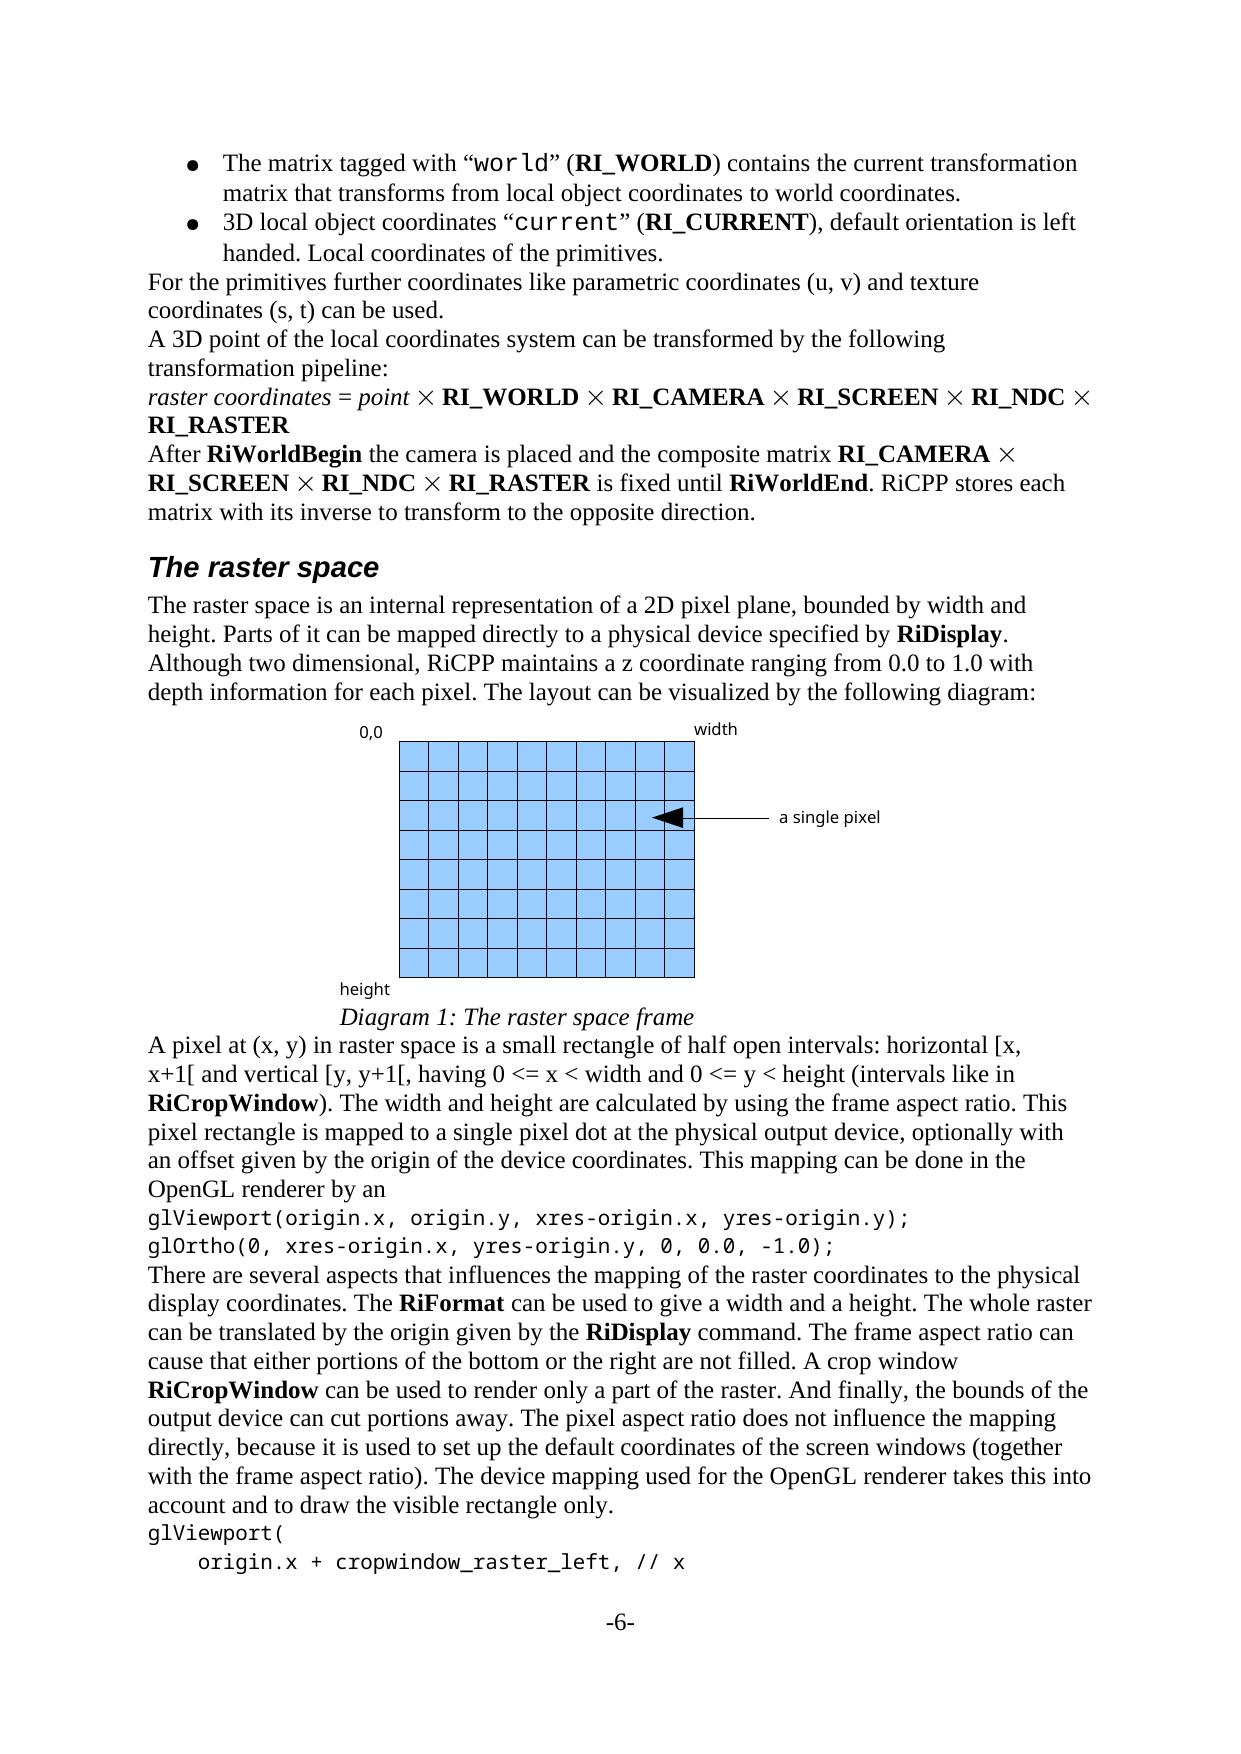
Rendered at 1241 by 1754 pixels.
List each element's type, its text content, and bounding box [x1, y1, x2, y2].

list The matrix tagged with “world” (RI_WORLD) contains the current transformation matrix that transforms from local object coordinates to world coordinates. [185, 148, 1092, 207]
subtitle The raster space [148, 551, 1092, 584]
text After RiWorldBegin the camera is placed and the composite matrix RI_CAMERA ´ RI_SCREEN ´ RI_NDC ´ RI_RASTER is fixed until RiWorldEnd. RiCPP stores each matrix with its inverse to transform to the opposite direction. [148, 439, 1092, 526]
text The raster space is an internal representation of a 2D pixel plane, bounded by width and height. Parts of it can be mapped directly to a physical device specified by RiDisplay. Although two dimensional, RiCPP maintains a z coordinate ranging from 0.0 to 1.0 with depth information for each pixel. The layout can be visualized by the following diagram: [148, 590, 1092, 705]
text glOrtho(0, xres-origin.x, yres-origin.y, 0, 0.0, -1.0); [148, 1231, 1092, 1260]
text raster coordinates = point ´ RI_WORLD ´ RI_CAMERA ´ RI_SCREEN ´ RI_NDC ´ RI_RASTER [148, 382, 1092, 439]
text A pixel at (x, y) in raster space is a small rectangle of half open intervals: horizontal [x, x+1[ and vertical [y, y+1[, having 0 <= x < width and 0 <= y < height (intervals like in RiCropWindow). The width and height are calculated by using the frame aspect ratio. This pixel rectangle is mapped to a single pixel dot at the physical output device, optionally with an offset given by the origin of the device coordinates. This mapping can be done in the OpenGL renderer by an [148, 705, 1092, 1203]
text origin.x + cropwindow_raster_left, // x [148, 1547, 1092, 1575]
list 3D local object coordinates “current” (RI_CURRENT), default orientation is left handed. Local coordinates of the primitives. [185, 207, 1092, 267]
text For the primitives further coordinates like parametric coordinates (u, v) and texture coordinates (s, t) can be used. [148, 267, 1092, 324]
text glViewport( [148, 1518, 1092, 1547]
text glViewport(origin.x, origin.y, xres-origin.x, yres-origin.y); [148, 1203, 1092, 1231]
text A 3D point of the local coordinates system can be transformed by the following transformation pipeline: [148, 324, 1092, 382]
text There are several aspects that influences the mapping of the raster coordinates to the physical display coordinates. The RiFormat can be used to give a width and a height. The whole raster can be translated by the origin given by the RiDisplay command. The frame aspect ratio can cause that either portions of the bottom or the right are not filled. A crop window RiCropWindow can be used to render only a part of the raster. And finally, the bounds of the output device can cut portions away. The pixel aspect ratio does not influence the mapping directly, because it is used to set up the default coordinates of the screen windows (together with the frame aspect ratio). The device mapping used for the OpenGL renderer takes this into account and to draw the visible rectangle only. [148, 1260, 1092, 1518]
text Diagram 1: The raster space frame [339, 730, 901, 1030]
